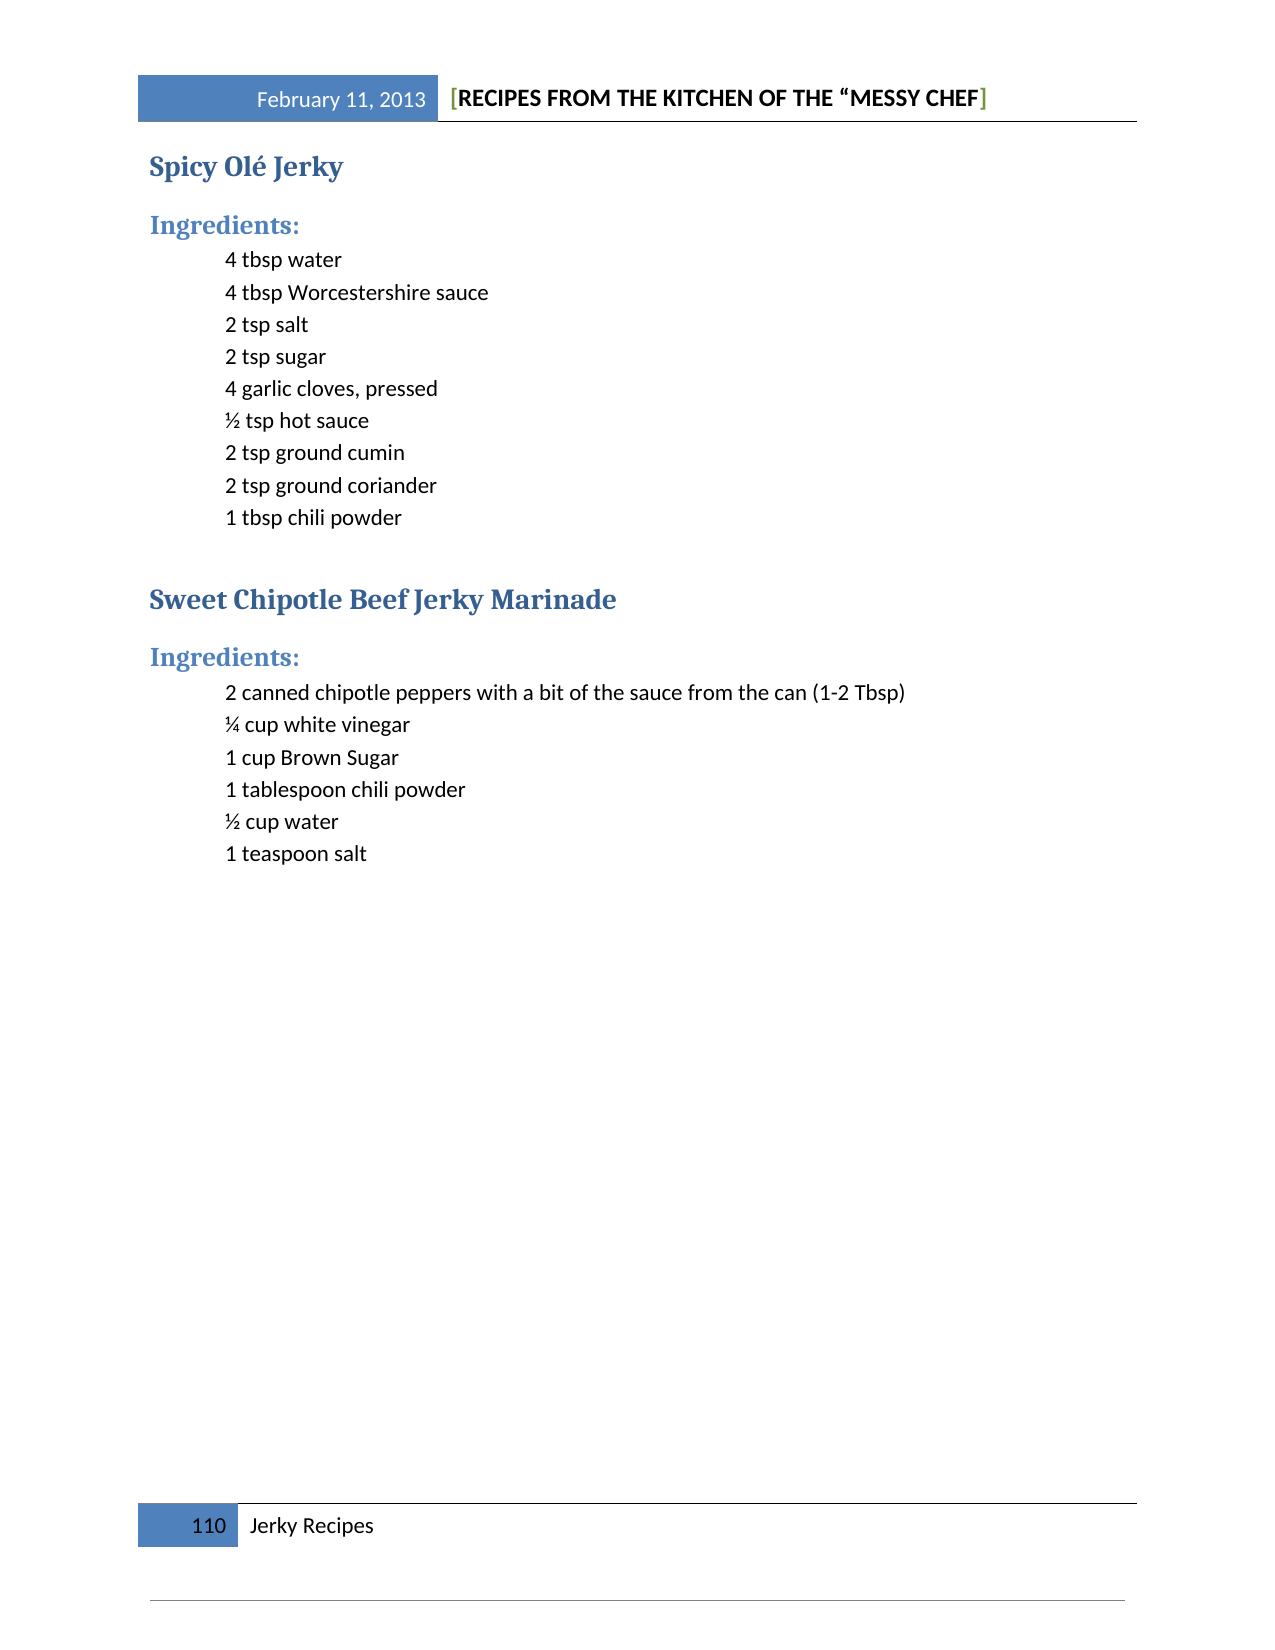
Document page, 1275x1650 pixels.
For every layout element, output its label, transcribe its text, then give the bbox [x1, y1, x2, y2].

list 4 tbsp water 4 tbsp Worcestershire sauce 2 tsp salt 2 tsp sugar 4 garlic cloves, pressed ½ tsp hot sauce 2 tsp ground cumin 2 tsp ground coriander 1 tbsp chili powder [225, 245, 1125, 531]
list ¼ cup white vinegar [225, 710, 1125, 738]
subtitle Sweet Chipotle Beef Jerky Marinade [150, 583, 1125, 617]
list 1 teaspoon salt [225, 839, 1125, 867]
subtitle Spicy Olé Jerky [150, 150, 1125, 184]
subtitle Ingredients: [150, 210, 1125, 241]
list ½ cup water [225, 807, 1125, 835]
list 1 cup Brown Sugar [225, 743, 1125, 771]
subtitle Ingredients: [150, 642, 1125, 674]
list 1 tablespoon chili powder [225, 775, 1125, 803]
list 2 canned chipotle peppers with a bit of the sauce from the can (1-2 Tbsp) [225, 678, 1125, 706]
